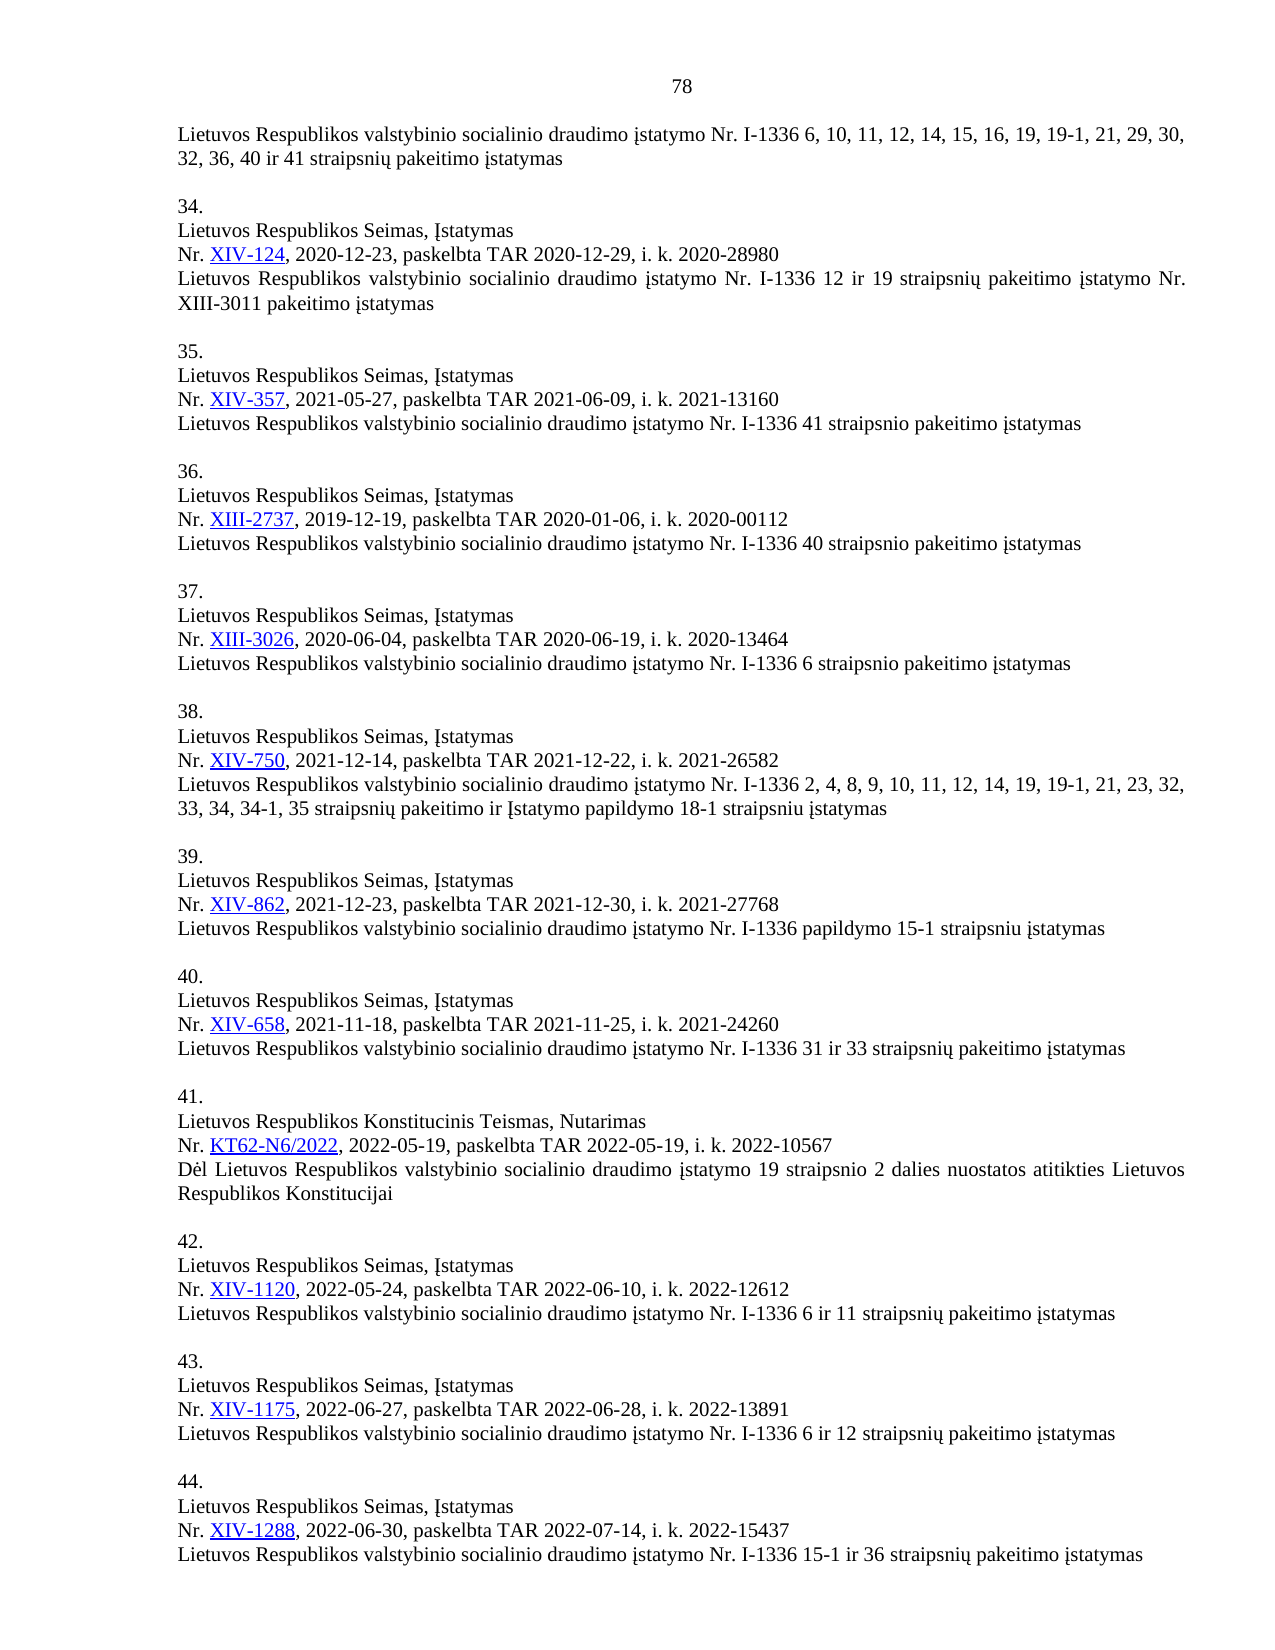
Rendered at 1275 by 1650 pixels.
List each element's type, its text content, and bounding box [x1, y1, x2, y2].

text Nr. XIV-1175, 2022-06-27, paskelbta TAR 2022-06-28, i. k. 2022-13891 [177, 1397, 1186, 1421]
text 38. [177, 699, 1186, 723]
text Lietuvos Respublikos Seimas, Įstatymas [177, 1493, 1186, 1518]
text 41. [177, 1084, 1186, 1108]
text Nr. KT62-N6/2022, 2022-05-19, paskelbta TAR 2022-05-19, i. k. 2022-10567 [177, 1133, 1186, 1157]
text Lietuvos Respublikos Seimas, Įstatymas [177, 603, 1186, 627]
text Nr. XIV-1288, 2022-06-30, paskelbta TAR 2022-07-14, i. k. 2022-15437 [177, 1518, 1186, 1542]
text Lietuvos Respublikos Seimas, Įstatymas [177, 363, 1186, 387]
text Nr. XIII-3026, 2020-06-04, paskelbta TAR 2020-06-19, i. k. 2020-13464 [177, 627, 1186, 651]
text 39. [177, 844, 1186, 868]
text Lietuvos Respublikos valstybinio socialinio draudimo įstatymo Nr. I-1336 12 ir 19 straipsnių pakeitimo įstatymo Nr. XIII-3011 pakeitimo įstatymas [177, 266, 1186, 314]
text Lietuvos Respublikos valstybinio socialinio draudimo įstatymo Nr. I-1336 6 ir 11 straipsnių pakeitimo įstatymas [177, 1301, 1186, 1325]
text Lietuvos Respublikos Seimas, Įstatymas [177, 483, 1186, 507]
text Lietuvos Respublikos valstybinio socialinio draudimo įstatymo Nr. I-1336 6 ir 12 straipsnių pakeitimo įstatymas [177, 1421, 1186, 1445]
text Lietuvos Respublikos valstybinio socialinio draudimo įstatymo Nr. I-1336 15-1 ir 36 straipsnių pakeitimo įstatymas [177, 1542, 1186, 1566]
text 36. [177, 459, 1186, 483]
text Lietuvos Respublikos valstybinio socialinio draudimo įstatymo Nr. I-1336 41 straipsnio pakeitimo įstatymas [177, 411, 1186, 435]
text 40. [177, 964, 1186, 988]
text 35. [177, 338, 1186, 363]
text Lietuvos Respublikos Seimas, Įstatymas [177, 988, 1186, 1012]
text 34. [177, 194, 1186, 218]
text Nr. XIV-357, 2021-05-27, paskelbta TAR 2021-06-09, i. k. 2021-13160 [177, 387, 1186, 411]
text Lietuvos Respublikos valstybinio socialinio draudimo įstatymo Nr. I-1336 31 ir 33 straipsnių pakeitimo įstatymas [177, 1036, 1186, 1060]
text Lietuvos Respublikos valstybinio socialinio draudimo įstatymo Nr. I-1336 6, 10, 11, 12, 14, 15, 16, 19, 19-1, 21, 29, 30, 32, 36, 40 ir 41 straipsnių pakeitimo įstatymas [177, 122, 1186, 170]
text Nr. XIV-862, 2021-12-23, paskelbta TAR 2021-12-30, i. k. 2021-27768 [177, 892, 1186, 916]
text Lietuvos Respublikos Seimas, Įstatymas [177, 218, 1186, 242]
text Nr. XIV-124, 2020-12-23, paskelbta TAR 2020-12-29, i. k. 2020-28980 [177, 242, 1186, 266]
text 44. [177, 1469, 1186, 1493]
text Nr. XIV-1120, 2022-05-24, paskelbta TAR 2022-06-10, i. k. 2022-12612 [177, 1277, 1186, 1301]
text 43. [177, 1349, 1186, 1373]
text Lietuvos Respublikos Seimas, Įstatymas [177, 1373, 1186, 1397]
text Nr. XIII-2737, 2019-12-19, paskelbta TAR 2020-01-06, i. k. 2020-00112 [177, 507, 1186, 531]
text Nr. XIV-658, 2021-11-18, paskelbta TAR 2021-11-25, i. k. 2021-24260 [177, 1012, 1186, 1036]
text Lietuvos Respublikos Seimas, Įstatymas [177, 1253, 1186, 1277]
text Dėl Lietuvos Respublikos valstybinio socialinio draudimo įstatymo 19 straipsnio 2 dalies nuostatos atitikties Lietuvos Respublikos Konstitucijai [177, 1157, 1186, 1205]
text Nr. XIV-750, 2021-12-14, paskelbta TAR 2021-12-22, i. k. 2021-26582 [177, 748, 1186, 772]
text Lietuvos Respublikos Seimas, Įstatymas [177, 723, 1186, 748]
text 37. [177, 579, 1186, 603]
text Lietuvos Respublikos valstybinio socialinio draudimo įstatymo Nr. I-1336 6 straipsnio pakeitimo įstatymas [177, 651, 1186, 675]
text Lietuvos Respublikos valstybinio socialinio draudimo įstatymo Nr. I-1336 2, 4, 8, 9, 10, 11, 12, 14, 19, 19-1, 21, 23, 32, 33, 34, 34-1, 35 straipsnių pakeitimo ir Įstatymo papildymo 18-1 straipsniu įstatymas [177, 772, 1186, 820]
text Lietuvos Respublikos valstybinio socialinio draudimo įstatymo Nr. I-1336 papildymo 15-1 straipsniu įstatymas [177, 916, 1186, 940]
text 42. [177, 1229, 1186, 1253]
text Lietuvos Respublikos Seimas, Įstatymas [177, 868, 1186, 892]
text Lietuvos Respublikos Konstitucinis Teismas, Nutarimas [177, 1108, 1186, 1133]
text Lietuvos Respublikos valstybinio socialinio draudimo įstatymo Nr. I-1336 40 straipsnio pakeitimo įstatymas [177, 531, 1186, 555]
